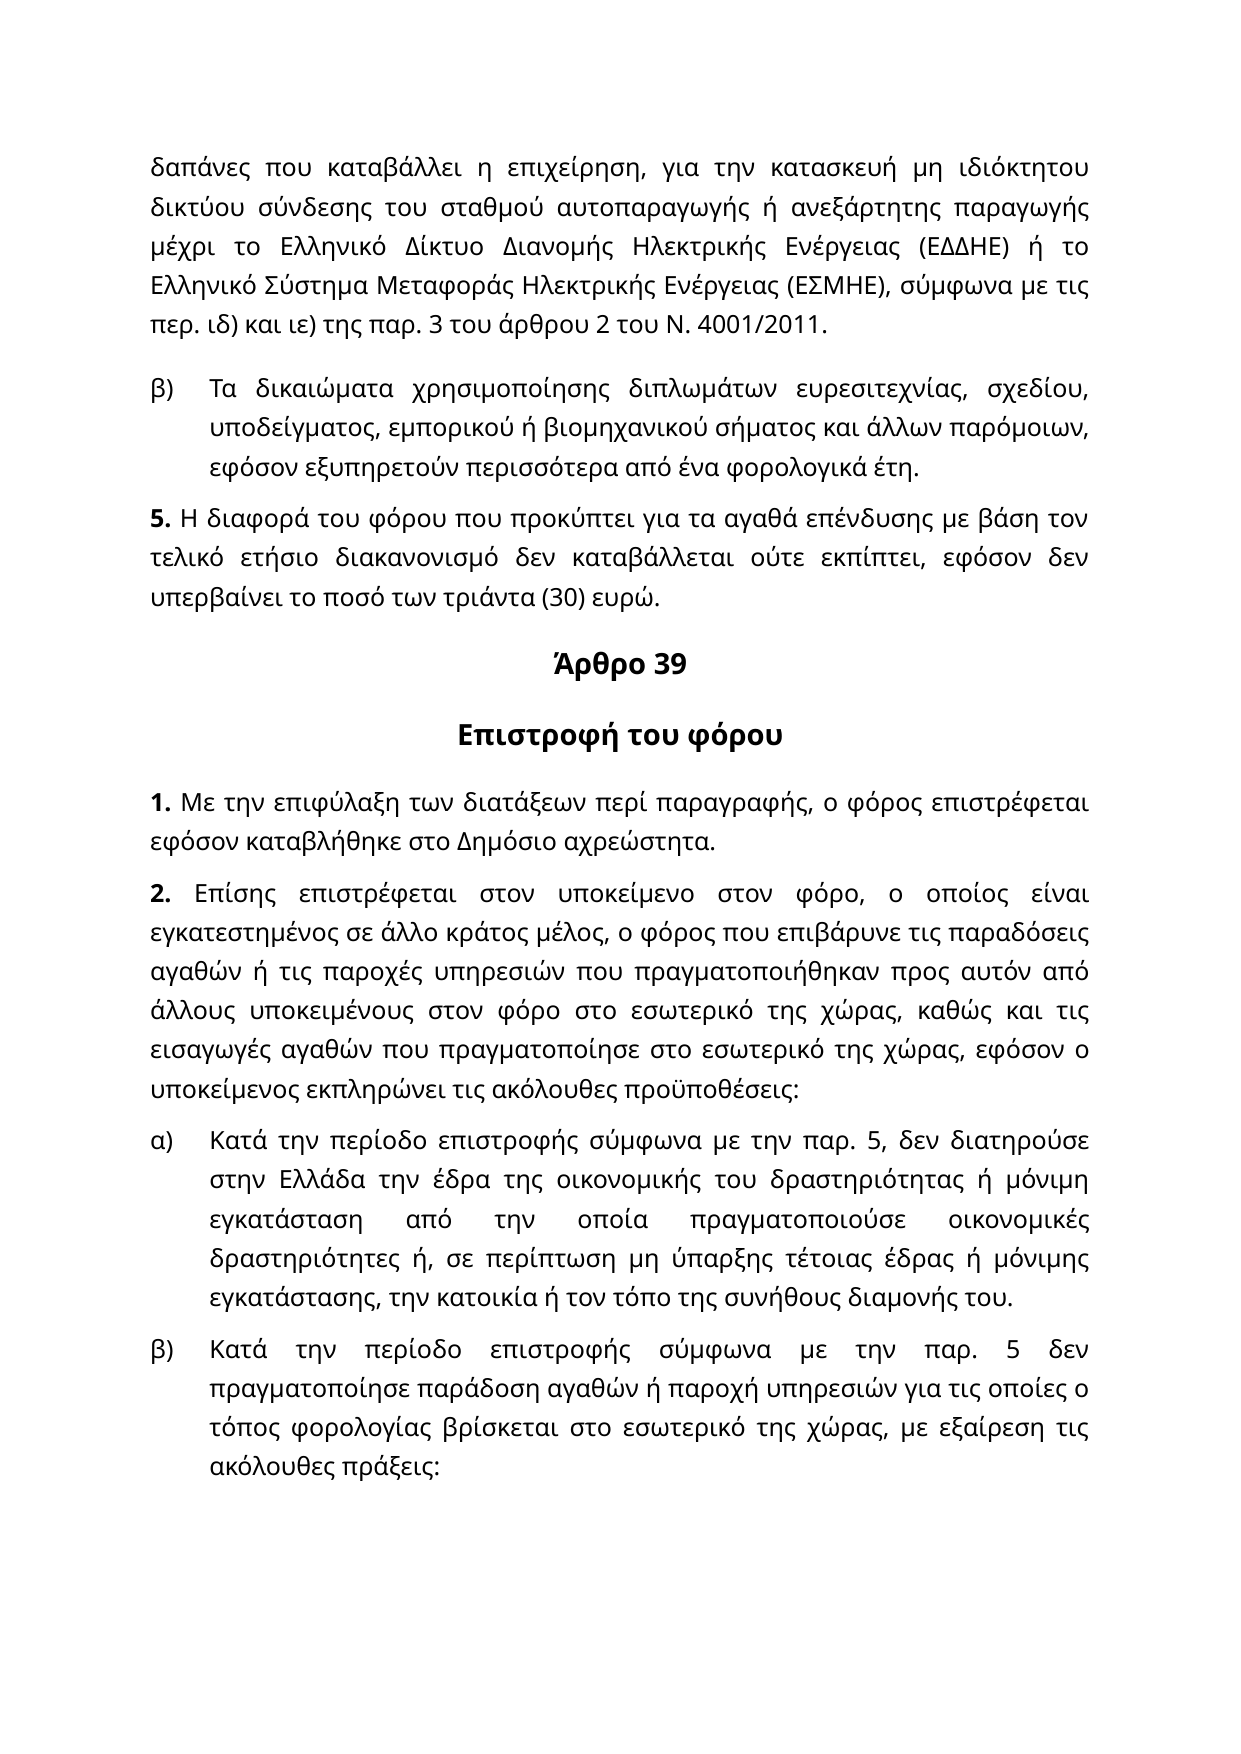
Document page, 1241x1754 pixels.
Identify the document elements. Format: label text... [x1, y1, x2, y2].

subtitle Επιστροφή του φόρου [150, 714, 1090, 754]
list β) Τα δικαιώματα χρησιμοποίησης διπλωμάτων ευρεσιτεχνίας, σχεδίου, υποδείγματος, εμπορικού ή βιομηχανικού σήματος και άλλων παρόμοιων, εφόσον εξυπηρετούν περισσότερα από ένα φορολογικά έτη. [150, 371, 1090, 483]
subtitle Άρθρο 39 [150, 643, 1090, 683]
text 2. Επίσης επιστρέφεται στον υποκείμενο στον φόρο, ο οποίος είναι εγκατεστημένος σε άλλο κράτος μέλος, ο φόρος που επιβάρυνε τις παραδόσεις αγαθών ή τις παροχές υπηρεσιών που πραγματοποιήθηκαν προς αυτόν από άλλους υποκειμένους στον φόρο στο εσωτερικό της χώρας, καθώς και τις εισαγωγές αγαθών που πραγματοποίησε στο εσωτερικό της χώρας, εφόσον ο υποκείμενος εκπληρώνει τις ακόλουθες προϋποθέσεις: [150, 875, 1090, 1105]
text 5. Η διαφορά του φόρου που προκύπτει για τα αγαθά επένδυσης με βάση τον τελικό ετήσιο διακανονισμό δεν καταβάλλεται ούτε εκπίπτει, εφόσον δεν υπερβαίνει το ποσό των τριάντα (30) ευρώ. [150, 501, 1090, 613]
text δαπάνες που καταβάλλει η επιχείρηση, για την κατασκευή μη ιδιόκτητου δικτύου σύνδεσης του σταθμού αυτοπαραγωγής ή ανεξάρτητης παραγωγής μέχρι το Ελληνικό Δίκτυο Διανομής Ηλεκτρικής Ενέργειας (ΕΔΔΗΕ) ή το Ελληνικό Σύστημα Μεταφοράς Ηλεκτρικής Ενέργειας (ΕΣΜΗΕ), σύμφωνα με τις περ. ιδ) και ιε) της παρ. 3 του άρθρου 2 του Ν. 4001/2011. [150, 150, 1090, 341]
list β) Κατά την περίοδο επιστροφής σύμφωνα με την παρ. 5 δεν πραγματοποίησε παράδοση αγαθών ή παροχή υπηρεσιών για τις οποίες ο τόπος φορολογίας βρίσκεται στο εσωτερικό της χώρας, με εξαίρεση τις ακόλουθες πράξεις: [150, 1331, 1090, 1483]
text 1. Με την επιφύλαξη των διατάξεων περί παραγραφής, ο φόρος επιστρέφεται εφόσον καταβλήθηκε στο Δημόσιο αχρεώστητα. [150, 784, 1090, 858]
list α) Κατά την περίοδο επιστροφής σύμφωνα με την παρ. 5, δεν διατηρούσε στην Ελλάδα την έδρα της οικονομικής του δραστηριότητας ή μόνιμη εγκατάσταση από την οποία πραγματοποιούσε οικονομικές δραστηριότητες ή, σε περίπτωση μη ύπαρξης τέτοιας έδρας ή μόνιμης εγκατάστασης, την κατοικία ή τον τόπο της συνήθους διαμονής του. [150, 1123, 1090, 1314]
